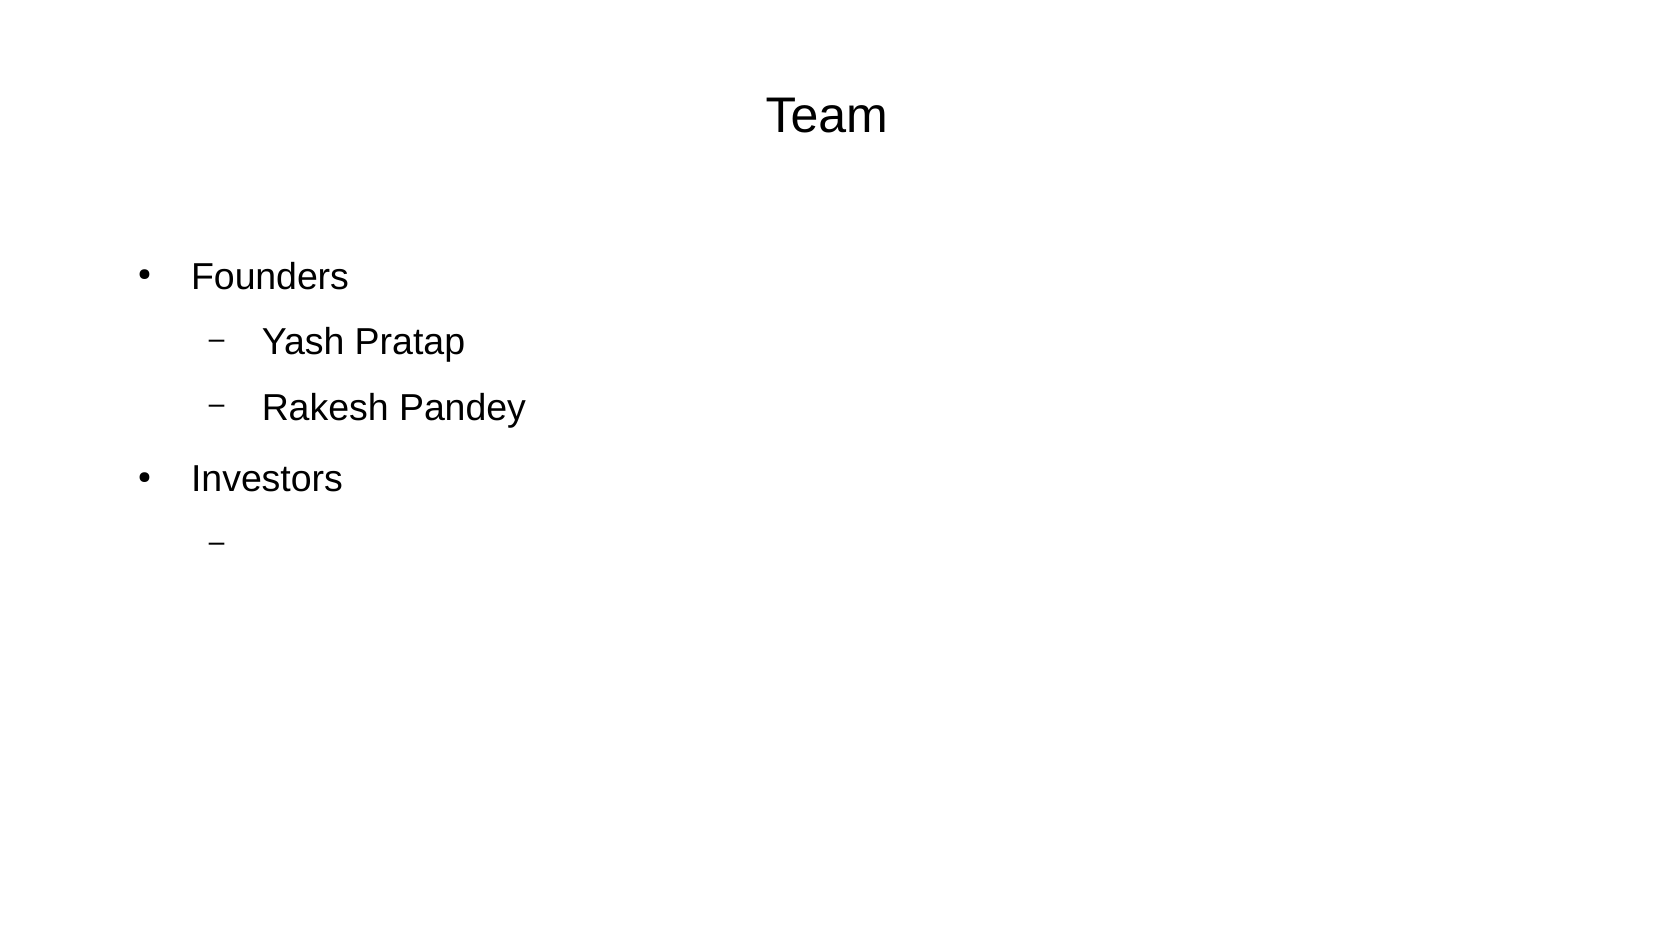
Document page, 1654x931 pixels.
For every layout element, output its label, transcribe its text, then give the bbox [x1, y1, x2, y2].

list Founders Yash Pratap Rakesh Pandey Investors [120, 255, 563, 751]
title Team [82, 37, 1571, 193]
